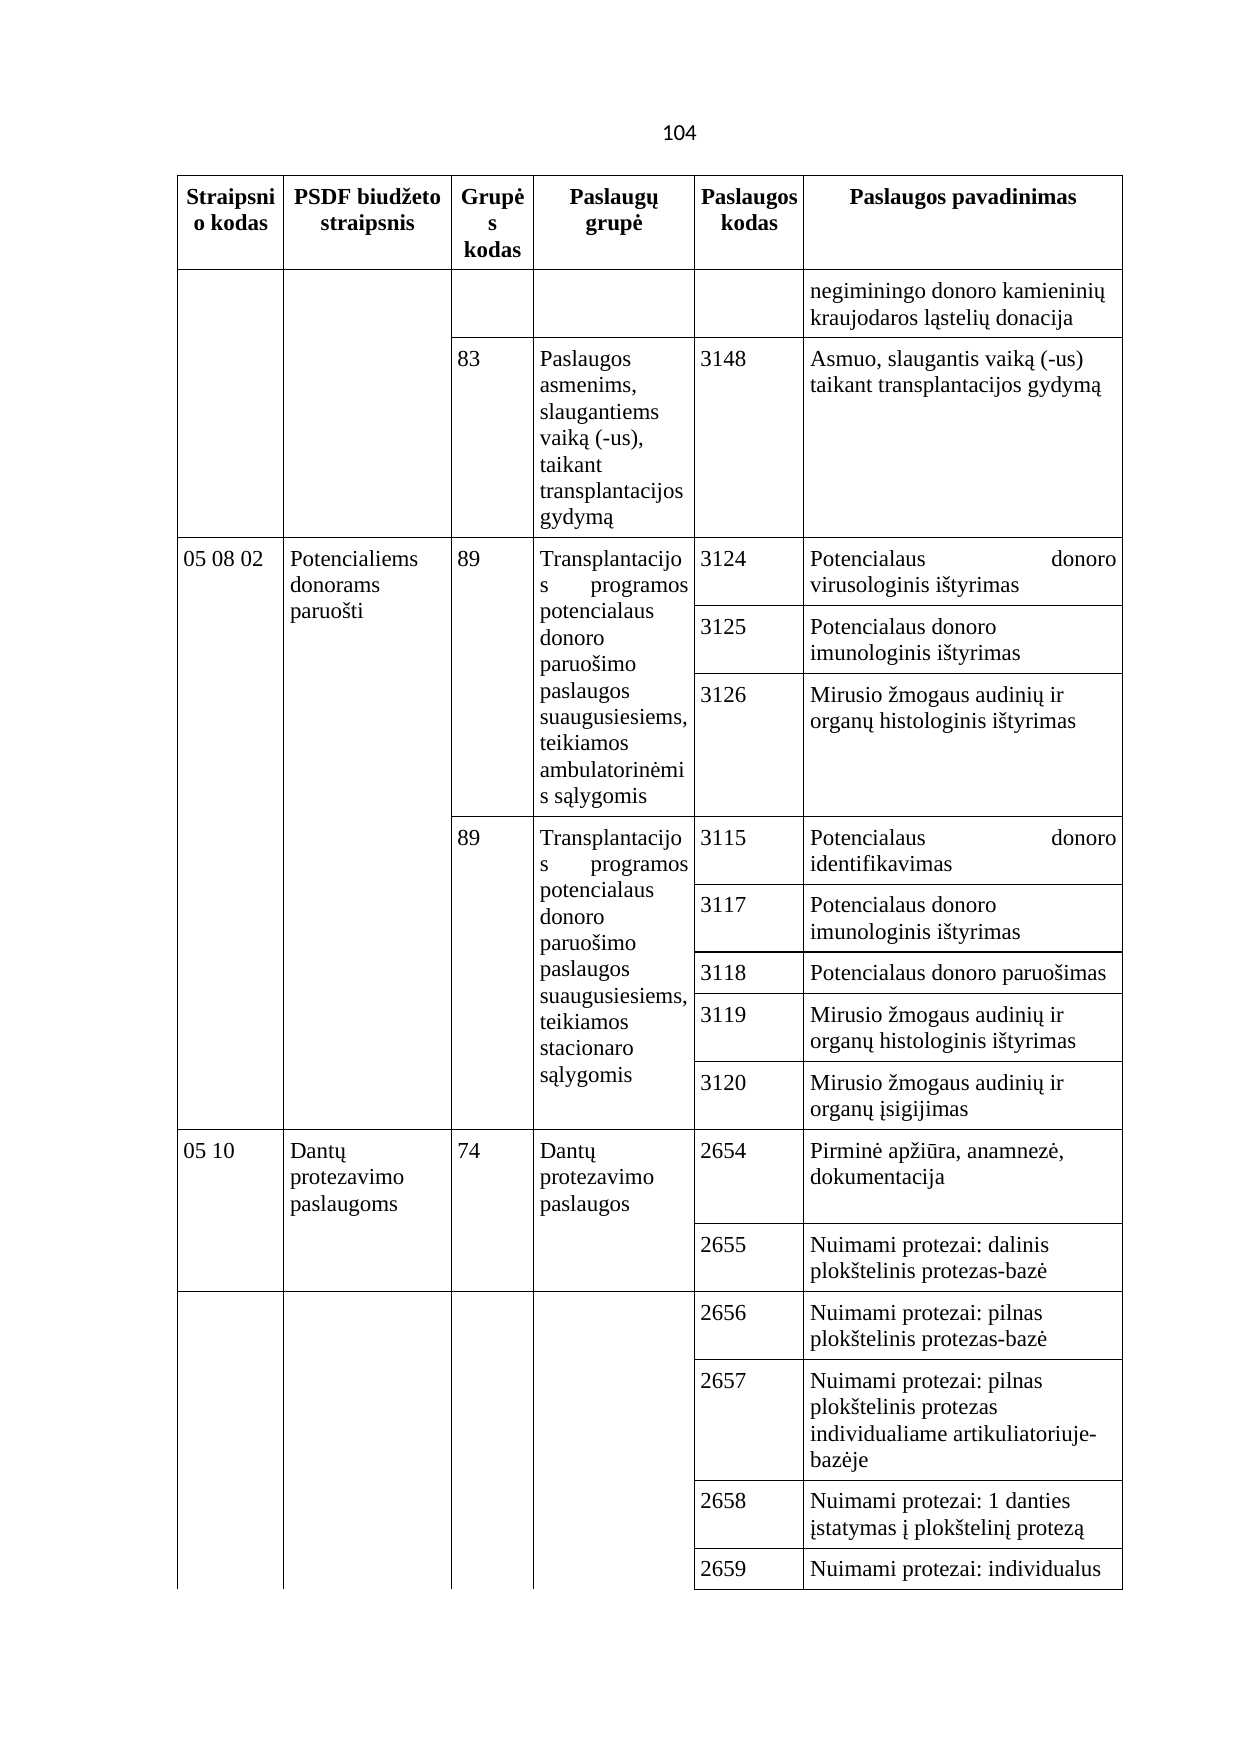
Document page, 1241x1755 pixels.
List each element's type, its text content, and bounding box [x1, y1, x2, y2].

table_cell 74 [452, 1130, 533, 1223]
table_cell Nuimami protezai: dalinis plokštelinis protezas-bazė [804, 1224, 1122, 1291]
table_cell 05 10 [178, 1130, 283, 1223]
table_cell Potencialaus donoro imunologinis ištyrimas [804, 606, 1122, 673]
table_cell Dantų protezavimo paslaugoms [284, 1130, 451, 1223]
table_cell Asmuo, slaugantis vaiką (-us) taikant transplantacijos gydymą [804, 338, 1122, 537]
table_cell [452, 1223, 533, 1291]
table_cell Pirminė apžiūra, anamnezė, dokumentacija [804, 1130, 1122, 1223]
table_header Paslaugos pavadinimas [804, 176, 1122, 269]
table_cell [452, 1480, 533, 1547]
table_cell Transplantacijos programos potencialaus donoro paruošimo paslaugos suaugusiesiems, teikiamos stacionaro sąlygomis [534, 817, 694, 1129]
table_header Paslaugų grupė [534, 176, 694, 269]
table_cell Dantų protezavimo paslaugos [534, 1130, 694, 1223]
table_cell 83 [452, 338, 533, 537]
table_cell 3115 [695, 817, 803, 883]
table_cell 3124 [695, 538, 803, 605]
table_header PSDF biudžeto straipsnis [284, 176, 451, 269]
table_cell [284, 1359, 451, 1479]
table_cell Nuimami protezai: pilnas plokštelinis protezas-bazė [804, 1292, 1122, 1359]
table_cell [178, 1359, 283, 1479]
table_cell [695, 270, 803, 337]
table_cell [534, 1359, 694, 1479]
table_cell [534, 1480, 694, 1547]
table_header Grupės kodas [452, 176, 533, 269]
table_cell Nuimami protezai: individualus [804, 1549, 1122, 1589]
table_cell Mirusio žmogaus audinių ir organų histologinis ištyrimas [804, 674, 1122, 816]
table_cell 3117 [695, 885, 803, 951]
table_cell [284, 1292, 451, 1359]
table_cell [178, 270, 283, 537]
table_cell Mirusio žmogaus audinių ir organų histologinis ištyrimas [804, 994, 1122, 1061]
table_cell [284, 1480, 451, 1547]
table_header Paslaugos kodas [695, 176, 803, 269]
table_cell [534, 270, 694, 337]
table_cell [178, 1548, 283, 1589]
table_cell 05 08 02 [178, 538, 283, 1129]
table_cell Nuimami protezai: 1 danties įstatymas į plokštelinį protezą [804, 1481, 1122, 1547]
table_cell 3125 [695, 606, 803, 673]
table_cell 2658 [695, 1481, 803, 1547]
table_cell 89 [452, 538, 533, 816]
table_cell [534, 1548, 694, 1589]
table_cell negiminingo donoro kamieninių kraujodaros ląstelių donacija [804, 270, 1122, 337]
table_cell Potencialiems donorams paruošti [284, 538, 451, 1129]
table_cell Mirusio žmogaus audinių ir organų įsigijimas [804, 1062, 1122, 1129]
table_cell [534, 1292, 694, 1359]
table_cell [452, 270, 533, 337]
table_cell Potencialaus donoro imunologinis ištyrimas [804, 885, 1122, 951]
table_cell Potencialaus donoro identifikavimas [804, 817, 1122, 883]
table_cell 3126 [695, 674, 803, 816]
table_cell 2657 [695, 1360, 803, 1479]
table_cell [178, 1480, 283, 1547]
table_cell [452, 1359, 533, 1479]
table_cell [178, 1223, 283, 1291]
table_cell Potencialaus donoro paruošimas [804, 953, 1122, 993]
table_cell 2655 [695, 1224, 803, 1291]
table_cell 2654 [695, 1130, 803, 1223]
table_cell 3119 [695, 994, 803, 1061]
table_cell [284, 270, 451, 537]
table_cell Transplantacijos programos potencialaus donoro paruošimo paslaugos suaugusiesiems, teikiamos ambulatorinėmis sąlygomis [534, 538, 694, 816]
table_cell [284, 1223, 451, 1291]
table_cell [284, 1548, 451, 1589]
table_cell [178, 1292, 283, 1359]
table_cell Paslaugos asmenims, slaugantiems vaiką (-us), taikant transplantacijos gydymą [534, 338, 694, 537]
table_cell Potencialaus donoro virusologinis ištyrimas [804, 538, 1122, 605]
table_cell 3118 [695, 953, 803, 993]
table_cell 2656 [695, 1292, 803, 1359]
table_cell [452, 1548, 533, 1589]
table_cell 3120 [695, 1062, 803, 1129]
table_header Straipsnio kodas [178, 176, 283, 269]
table_cell [534, 1223, 694, 1291]
table_cell Nuimami protezai: pilnas plokštelinis protezas individualiame artikuliatoriuje-bazėje [804, 1360, 1122, 1479]
table_cell [452, 1292, 533, 1359]
table_cell 3148 [695, 338, 803, 537]
table_cell 2659 [695, 1549, 803, 1589]
table_cell 89 [452, 817, 533, 1129]
